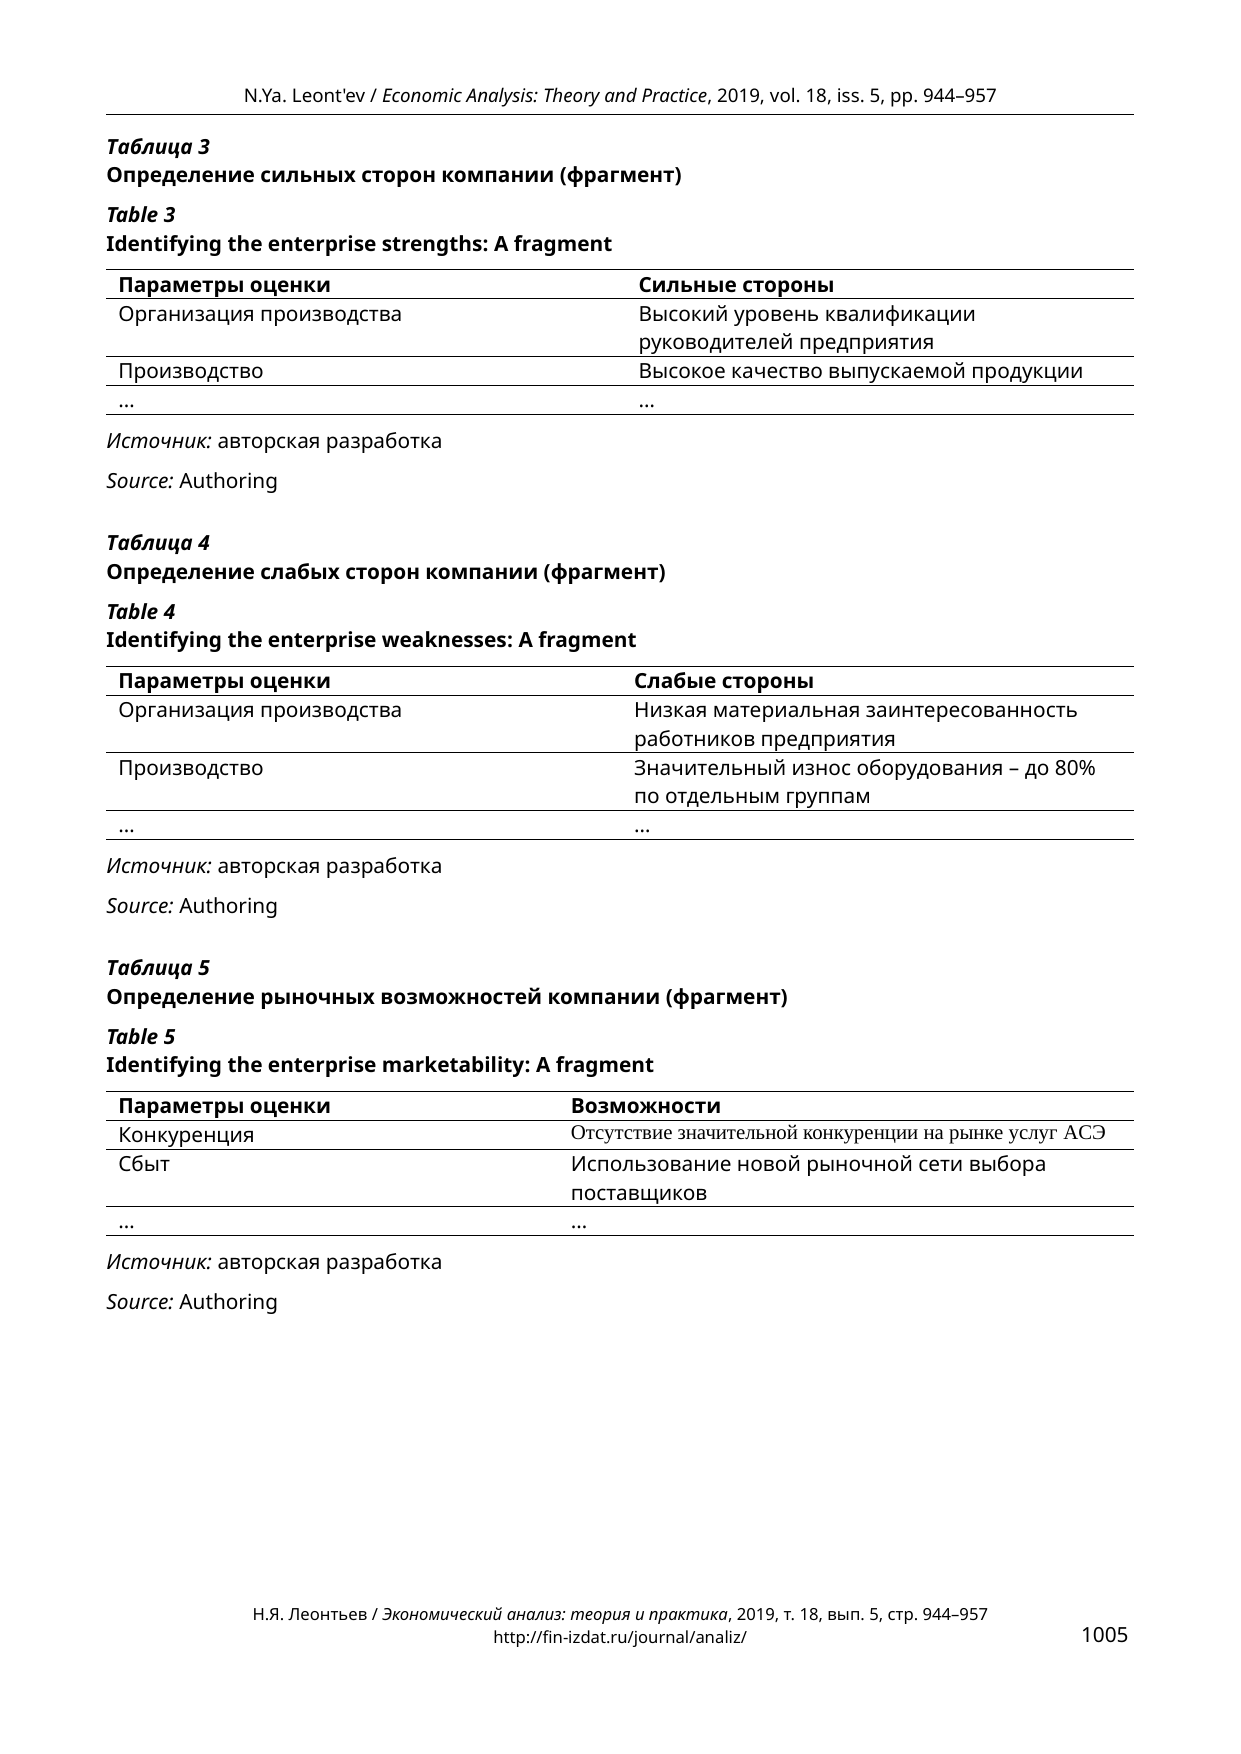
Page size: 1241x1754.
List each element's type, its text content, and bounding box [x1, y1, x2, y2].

text Таблица 3 [106, 132, 1134, 160]
text Определение сильных сторон компании (фрагмент) [106, 160, 1134, 189]
text Таблица 5 [106, 953, 1134, 982]
table_header Возможности [559, 1092, 1134, 1120]
table_header Параметры оценки [106, 270, 627, 298]
text Table 5 [106, 1022, 1134, 1051]
table_cell … [559, 1207, 1134, 1235]
table_cell Значительный износ оборудования – до 80% по отдельным группам [622, 753, 1134, 809]
table_cell … [106, 1207, 559, 1235]
text Table 4 [106, 597, 1134, 626]
table_cell … [106, 386, 627, 413]
table_cell Высокое качество выпускаемой продукции [627, 357, 1134, 384]
table_cell Производство [106, 753, 622, 809]
table_cell Использование новой рыночной сети выбора поставщиков [559, 1150, 1134, 1206]
table_cell Отсутствие значительной конкуренции на рынке услуг AСЭ [559, 1121, 1134, 1149]
text Source: Authoring [106, 466, 1134, 494]
table_header Параметры оценки [106, 667, 622, 695]
text Определение рыночных возможностей компании (фрагмент) [106, 982, 1134, 1010]
table_cell Сбыт [106, 1150, 559, 1206]
text Source: Authoring [106, 891, 1134, 919]
text Источник: авторская разработка [106, 851, 1134, 879]
table_header Параметры оценки [106, 1092, 559, 1120]
text Table 3 [106, 201, 1134, 229]
table_cell Организация производства [106, 299, 627, 356]
text Identifying the enterprise marketability: A fragment [106, 1051, 1134, 1079]
table_cell Конкуренция [106, 1121, 559, 1149]
text Таблица 4 [106, 528, 1134, 557]
text Identifying the enterprise strengths: A fragment [106, 229, 1134, 257]
table_header Сильные стороны [627, 270, 1134, 298]
text Источник: авторская разработка [106, 1247, 1134, 1276]
table_cell Организация производства [106, 696, 622, 752]
table_cell Производство [106, 357, 627, 384]
text Источник: авторская разработка [106, 426, 1134, 454]
table_cell … [627, 386, 1134, 413]
table_cell … [622, 811, 1134, 838]
table_cell … [106, 811, 622, 838]
table_cell Высокий уровень квалификации руководителей предприятия [627, 299, 1134, 356]
table_cell Низкая материальная заинтересованность работников предприятия [622, 696, 1134, 752]
text Source: Authoring [106, 1287, 1134, 1316]
text Identifying the enterprise weaknesses: A fragment [106, 626, 1134, 654]
table_header Слабые стороны [622, 667, 1134, 695]
text Определение слабых сторон компании (фрагмент) [106, 557, 1134, 585]
